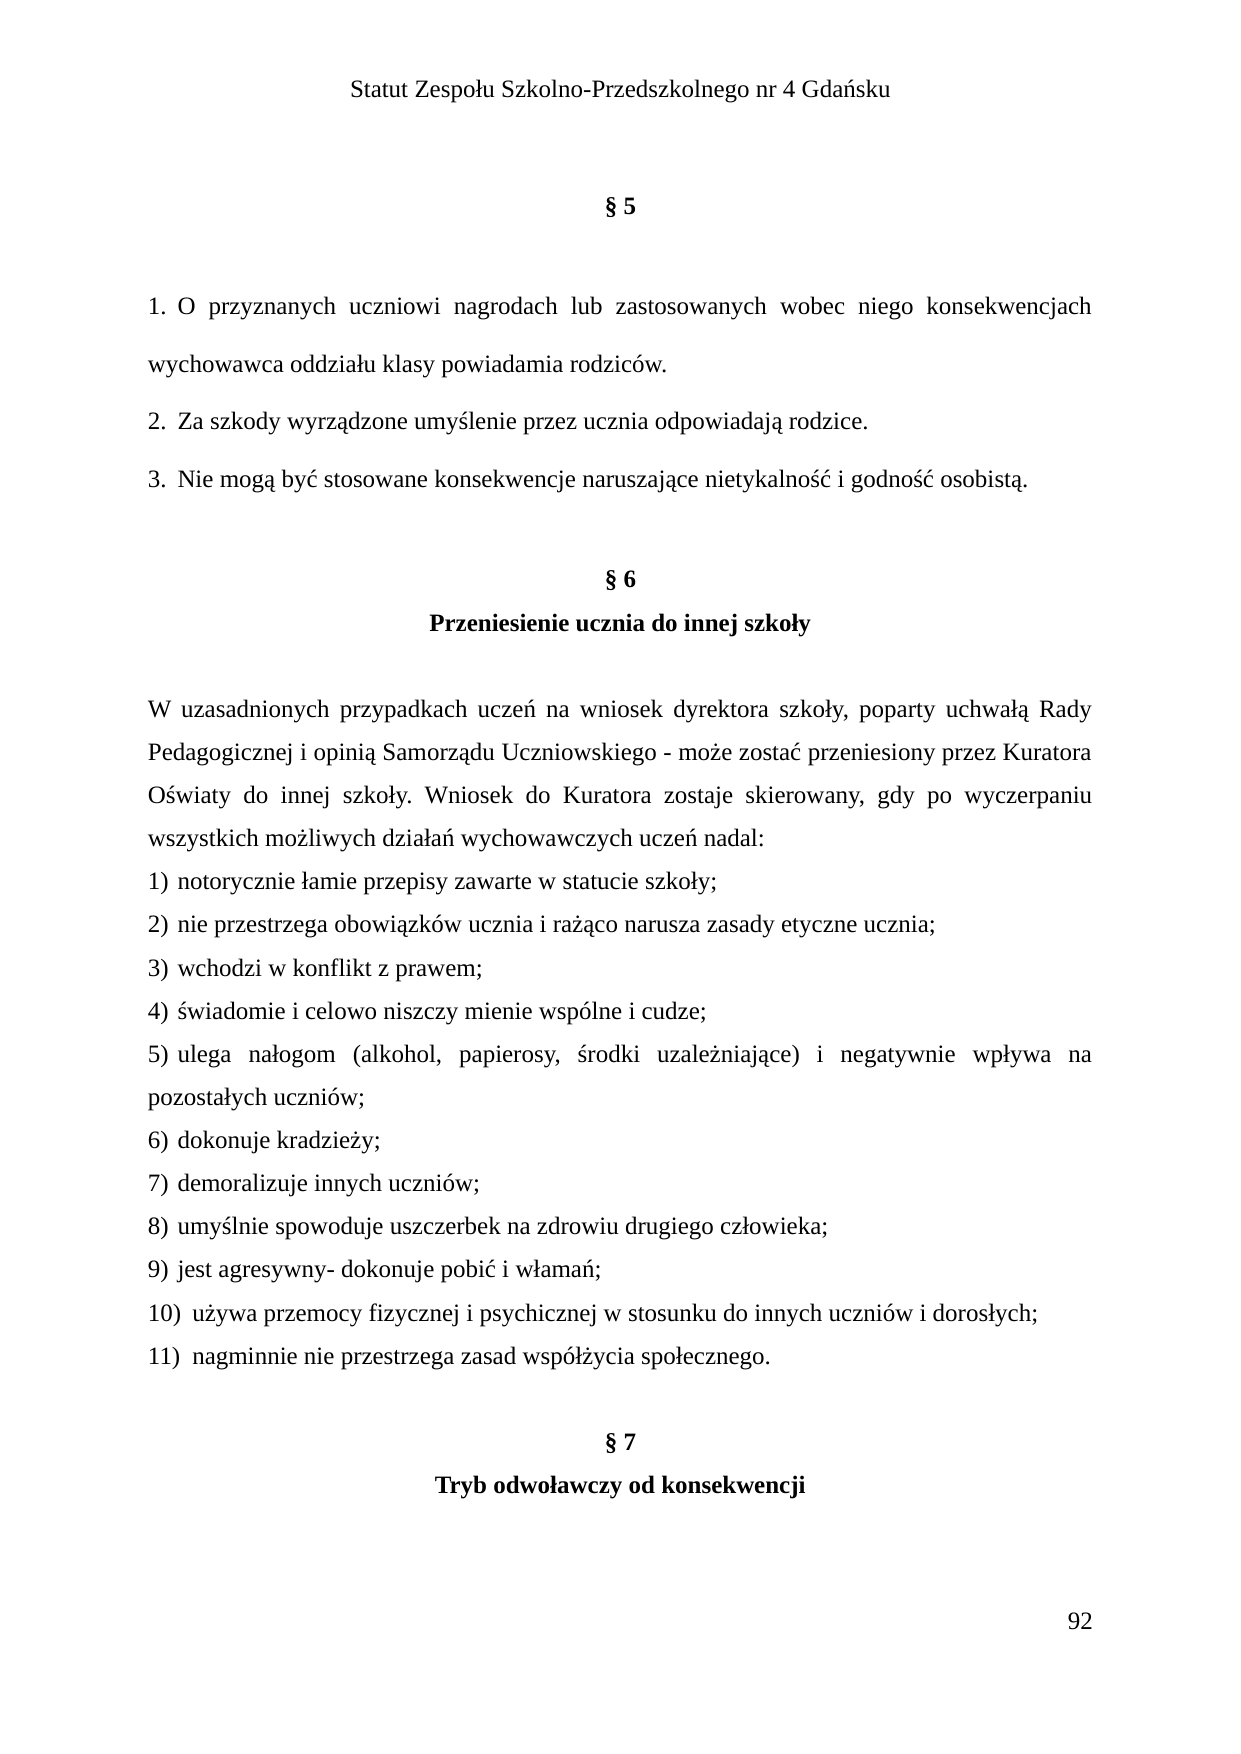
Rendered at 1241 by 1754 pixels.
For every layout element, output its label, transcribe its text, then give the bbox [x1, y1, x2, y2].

list O przyznanych uczniowi nagrodach lub zastosowanych wobec niego konsekwencjach wychowawca oddziału klasy powiadamia rodziców. [148, 291, 1093, 378]
list świadomie i celowo niszczy mienie wspólne i cudze; [148, 996, 1093, 1024]
list jest agresywny- dokonuje pobić i włamań; [148, 1254, 1093, 1283]
list umyślnie spowoduje uszczerbek na zdrowiu drugiego człowieka; [148, 1211, 1093, 1240]
text § 5 [148, 191, 1093, 219]
list notorycznie łamie przepisy zawarte w statucie szkoły; [148, 866, 1093, 895]
list nie przestrzega obowiązków ucznia i rażąco narusza zasady etyczne ucznia; [148, 909, 1093, 938]
text § 7 [148, 1427, 1093, 1456]
list dokonuje kradzieży; [148, 1125, 1093, 1154]
subtitle Tryb odwoławczy od konsekwencji [148, 1470, 1093, 1499]
list demoralizuje innych uczniów; [148, 1168, 1093, 1197]
list wchodzi w konflikt z prawem; [148, 953, 1093, 981]
list używa przemocy fizycznej i psychicznej w stosunku do innych uczniów i dorosłych; [148, 1298, 1093, 1326]
list nagminnie nie przestrzega zasad współżycia społecznego. [148, 1341, 1093, 1369]
text W uzasadnionych przypadkach uczeń na wniosek dyrektora szkoły, poparty uchwałą Rady Pedagogicznej i opinią Samorządu Uczniowskiego - może zostać przeniesiony przez Kuratora Oświaty do innej szkoły. Wniosek do Kuratora zostaje skierowany, gdy po wyczerpaniu wszystkich możliwych działań wychowawczych uczeń nadal: [148, 694, 1093, 852]
list Nie mogą być stosowane konsekwencje naruszające nietykalność i godność osobistą. [148, 464, 1093, 493]
list Za szkody wyrządzone umyślenie przez ucznia odpowiadają rodzice. [148, 406, 1093, 435]
text Przeniesienie ucznia do innej szkoły [148, 608, 1093, 636]
text § 6 [148, 564, 1093, 593]
list ulega nałogom (alkohol, papierosy, środki uzależniające) i negatywnie wpływa na pozostałych uczniów; [148, 1039, 1093, 1111]
